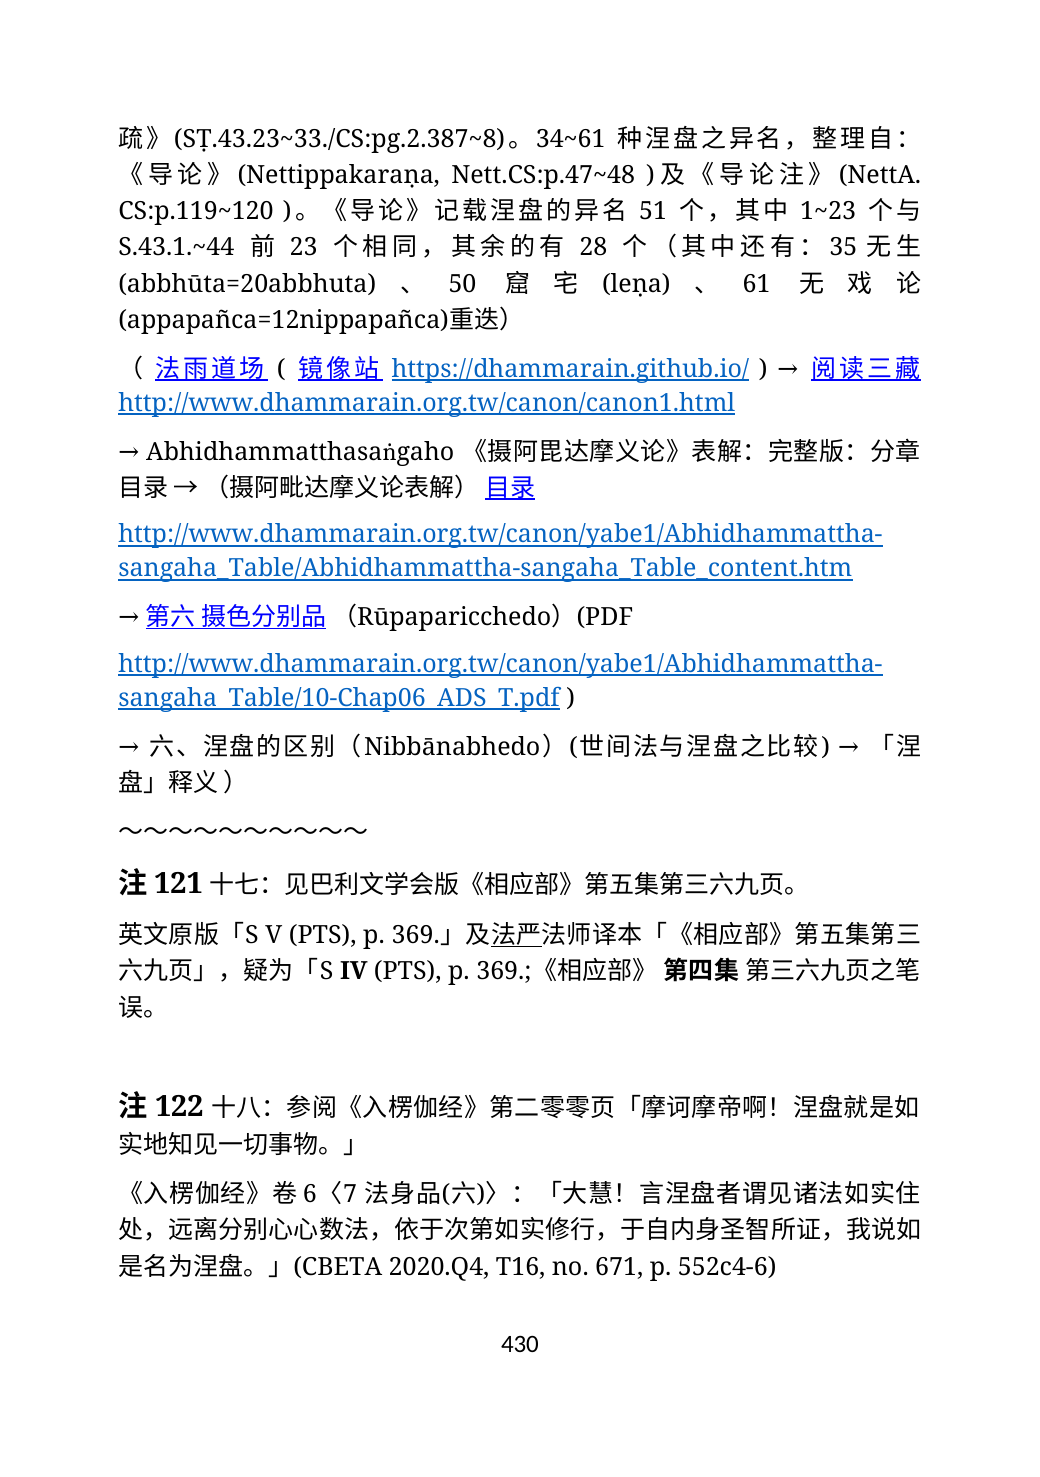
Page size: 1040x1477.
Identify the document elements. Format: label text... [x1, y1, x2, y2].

text 英文原版「S V (PTS), p. 369.」及法严法师译本「《相应部》第五集第三六九页」，疑为「S IV (PTS), p. 369.;《相应部》 第四集 第三六九页之笔误。 [118, 914, 921, 1023]
text 疏》(SṬ.43.23~33./CS:pg.2.387~8)。34~61 种涅盘之异名，整理自：《导论》(Nettippakaraṇa, Nett.CS:p.47~48 )及《导论注》(NettA. CS:p.119~120 )。《导论》记载涅盘的异名 51 个，其中 1~23 个与S.43.1.~44 前 23 个相同，其余的有 28 个（其中还有：35无生(abbhūta=20abbhuta)、50窟宅(leṇa)、61无戏论(appapañca=12nippapañca)重迭） [118, 118, 921, 336]
text → 第六 摄色分别品 （Rūpaparicchedo）(PDF [118, 597, 921, 633]
text （ 法雨道场 ( 镜像站 https://dhammarain.github.io/ ) → 阅读三藏 http://www.dhammarain.org.tw/canon/canon1.html [118, 348, 921, 418]
text 注 121 十七：见巴利文学会版《相应部》第五集第三六九页。 [118, 860, 921, 902]
text http://www.dhammarain.org.tw/canon/yabe1/Abhidhammattha-sangaha_Table/10-Chap06_ADS_T.pdf ) [118, 645, 921, 713]
text → Abhidhammatthasaṅgaho 《摄阿毘达摩义论》表解：完整版：分章目录 → （摄阿毗达摩义论表解） 目录 [118, 431, 921, 503]
text 注 122 十八：参阅《入楞伽经》第二零零页「摩诃摩帝啊！涅盘就是如实地知见一切事物。」 [118, 1082, 921, 1161]
text 《入楞伽经》卷6〈7 法身品(六)〉：「大慧！言涅盘者谓见诸法如实住处，远离分别心心数法，依于次第如实修行，于自内身圣智所证，我说如是名为涅盘。」(CBETA 2020.Q4, T16, no. 671, p. 552c4-6) [118, 1173, 921, 1282]
text → 六、涅盘的区别（Nibbānabhedo）(世间法与涅盘之比较) → 「涅盘」释义 ） [118, 726, 921, 798]
text http://www.dhammarain.org.tw/canon/yabe1/Abhidhammattha-sangaha_Table/Abhidhammattha-sangaha_Table_content.htm [118, 516, 921, 584]
text ～～～～～～～～～～ [118, 811, 921, 847]
